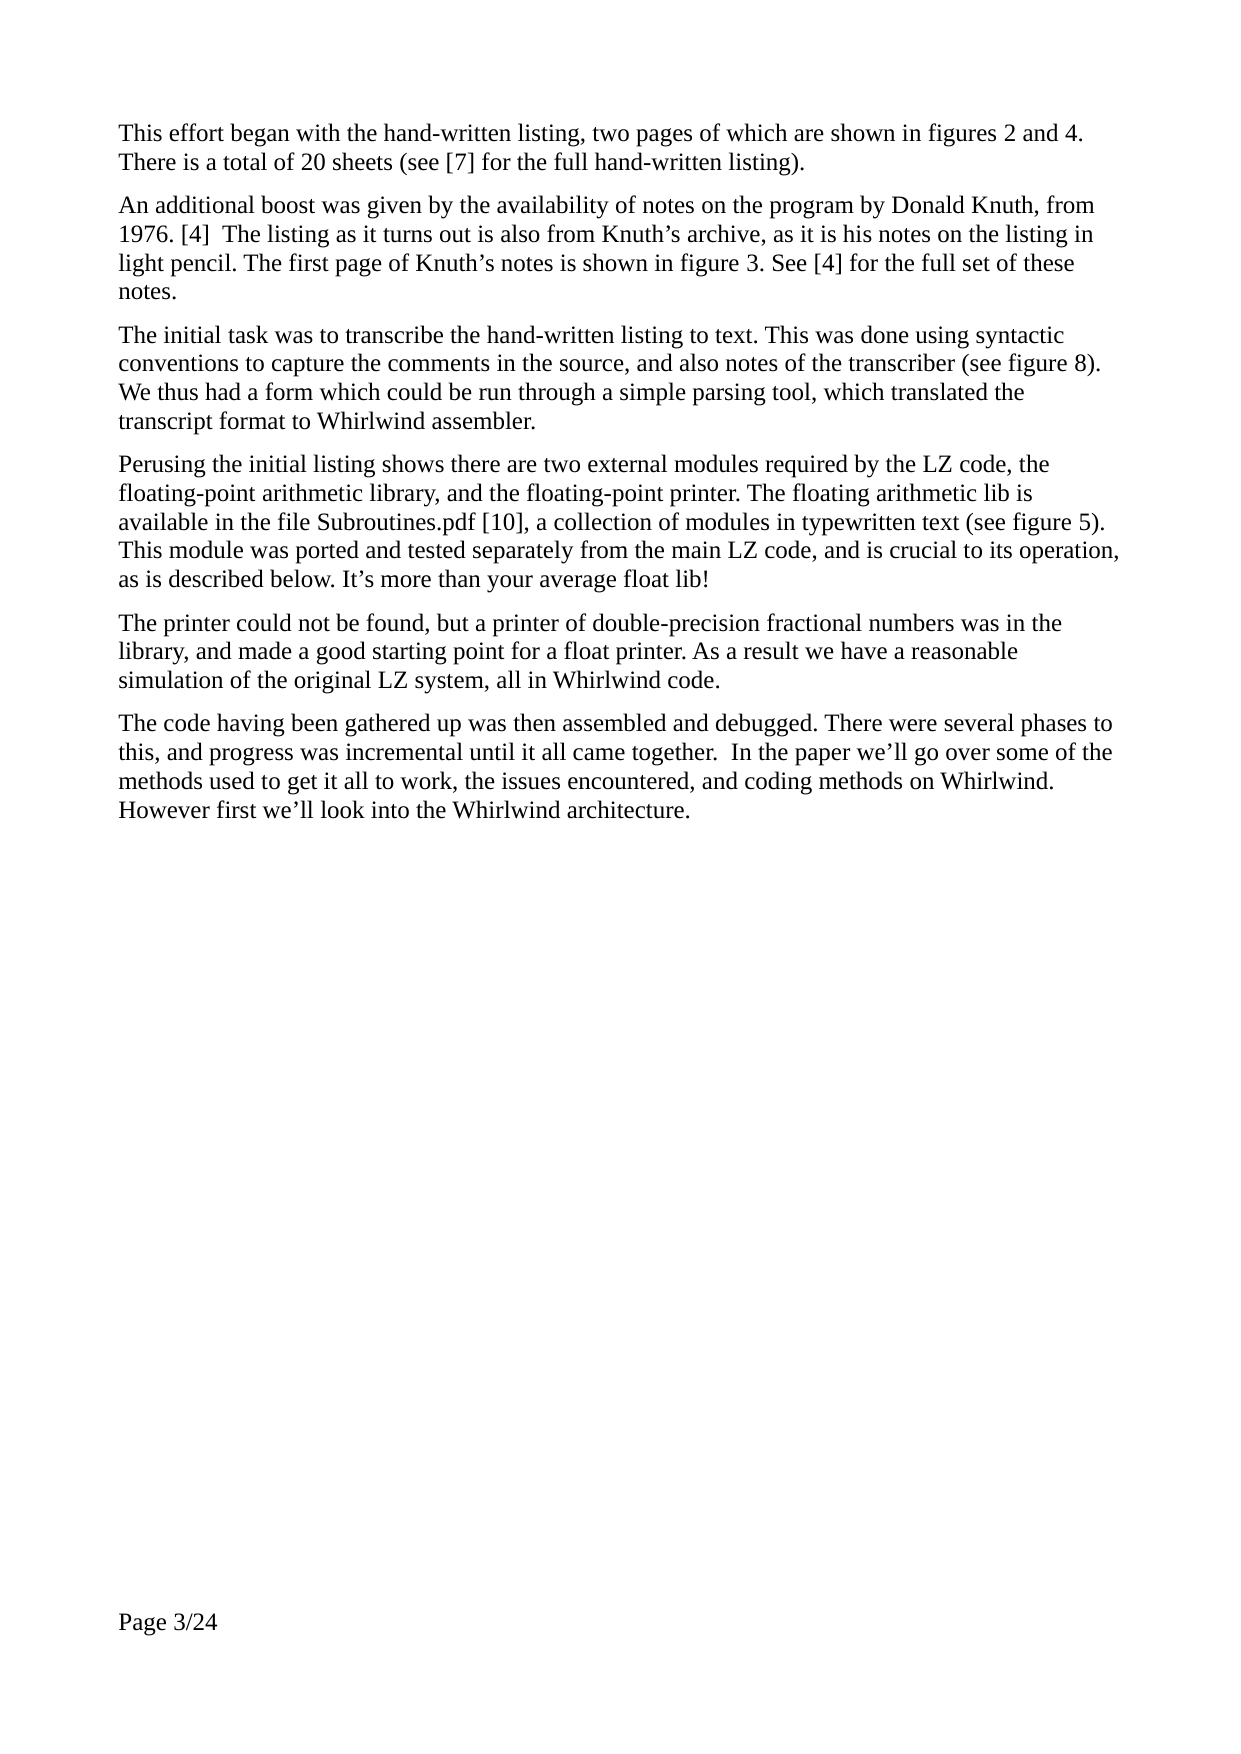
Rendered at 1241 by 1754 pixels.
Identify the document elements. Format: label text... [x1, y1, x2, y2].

text The code having been gathered up was then assembled and debugged. There were several phases to this, and progress was incremental until it all came together. In the paper we’ll go over some of the methods used to get it all to work, the issues encountered, and coding methods on Whirlwind. However first we’ll look into the Whirlwind architecture. [118, 708, 1122, 823]
text This effort began with the hand-written listing, two pages of which are shown in figures 2 and 4. There is a total of 20 sheets (see [7] for the full hand-written listing). [118, 118, 1122, 176]
text The printer could not be found, but a printer of double-precision fractional numbers was in the library, and made a good starting point for a float printer. As a result we have a reasonable simulation of the original LZ system, all in Whirlwind code. [118, 608, 1122, 694]
text The initial task was to transcribe the hand-written listing to text. This was done using syntactic conventions to capture the comments in the source, and also notes of the transcriber (see figure 8). We thus had a form which could be run through a simple parsing tool, which translated the transcript format to Whirlwind assembler. [118, 320, 1122, 435]
text Perusing the initial listing shows there are two external modules required by the LZ code, the floating-point arithmetic library, and the floating-point printer. The floating arithmetic lib is available in the file Subroutines.pdf [10], a collection of modules in typewritten text (see figure 5). This module was ported and tested separately from the main LZ code, and is crucial to its operation, as is described below. It’s more than your average float lib! [118, 449, 1122, 593]
text An additional boost was given by the availability of notes on the program by Donald Knuth, from 1976. [4] The listing as it turns out is also from Knuth’s archive, as it is his notes on the listing in light pencil. The first page of Knuth’s notes is shown in figure 3. See [4] for the full set of these notes. [118, 190, 1122, 305]
